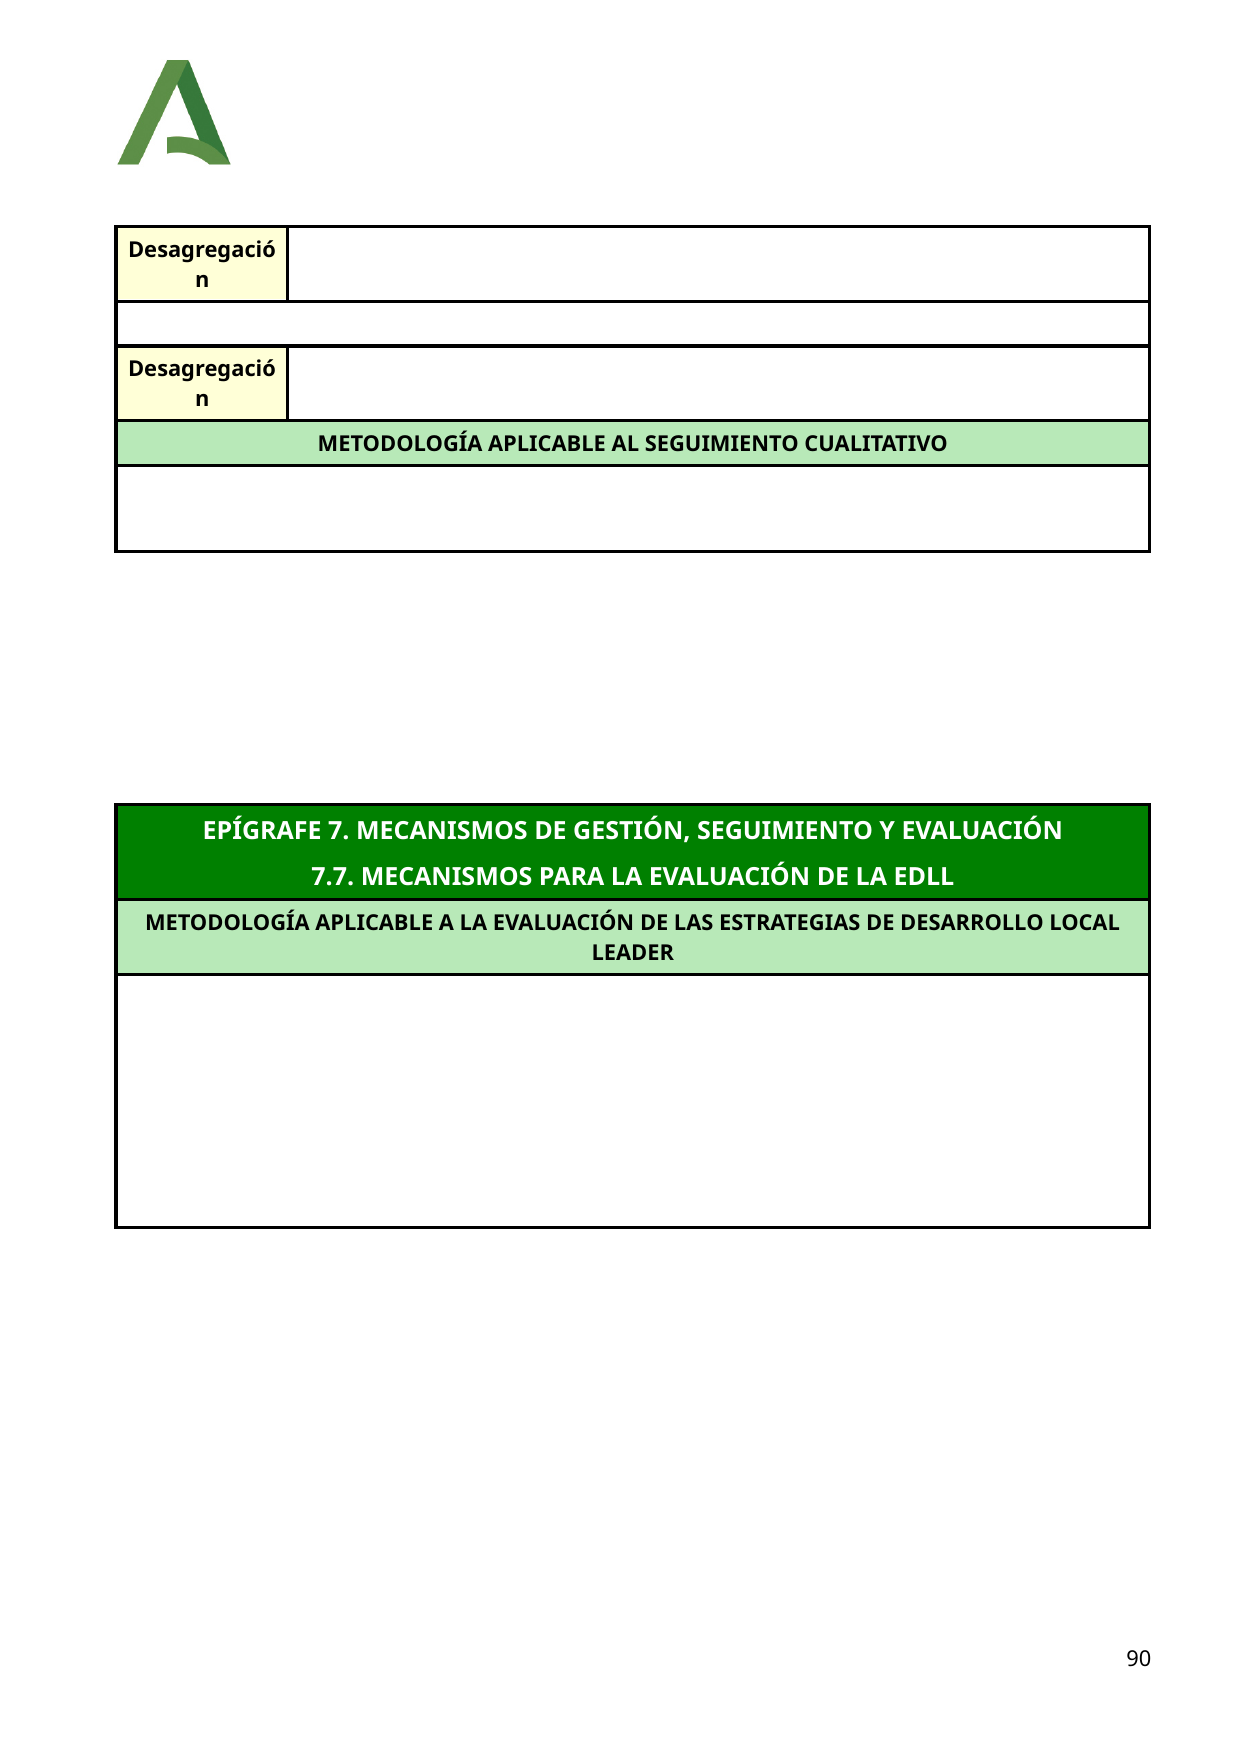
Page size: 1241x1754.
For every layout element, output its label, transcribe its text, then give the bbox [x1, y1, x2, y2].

table_cell METODOLOGÍA APLICABLE A LA EVALUACIÓN DE LAS ESTRATEGIAS DE DESARROLLO LOCAL LEADER [118, 901, 1148, 973]
picture [111, 53, 237, 171]
table_cell Desagregación [118, 228, 286, 299]
table_cell METODOLOGÍA APLICABLE AL SEGUIMIENTO CUALITATIVO [118, 422, 1148, 464]
table_cell [289, 348, 1148, 419]
table_cell Desagregación [118, 348, 286, 419]
table_header EPÍGRAFE 7. MECANISMOS DE GESTIÓN, SEGUIMIENTO Y EVALUACIÓN 7.7. MECANISMOS PARA LA EVALUACIÓN DE LA EDLL [118, 806, 1148, 898]
table_cell [118, 303, 1148, 344]
table_cell [118, 467, 1148, 550]
table_cell [289, 228, 1148, 299]
table_cell [118, 976, 1148, 1226]
